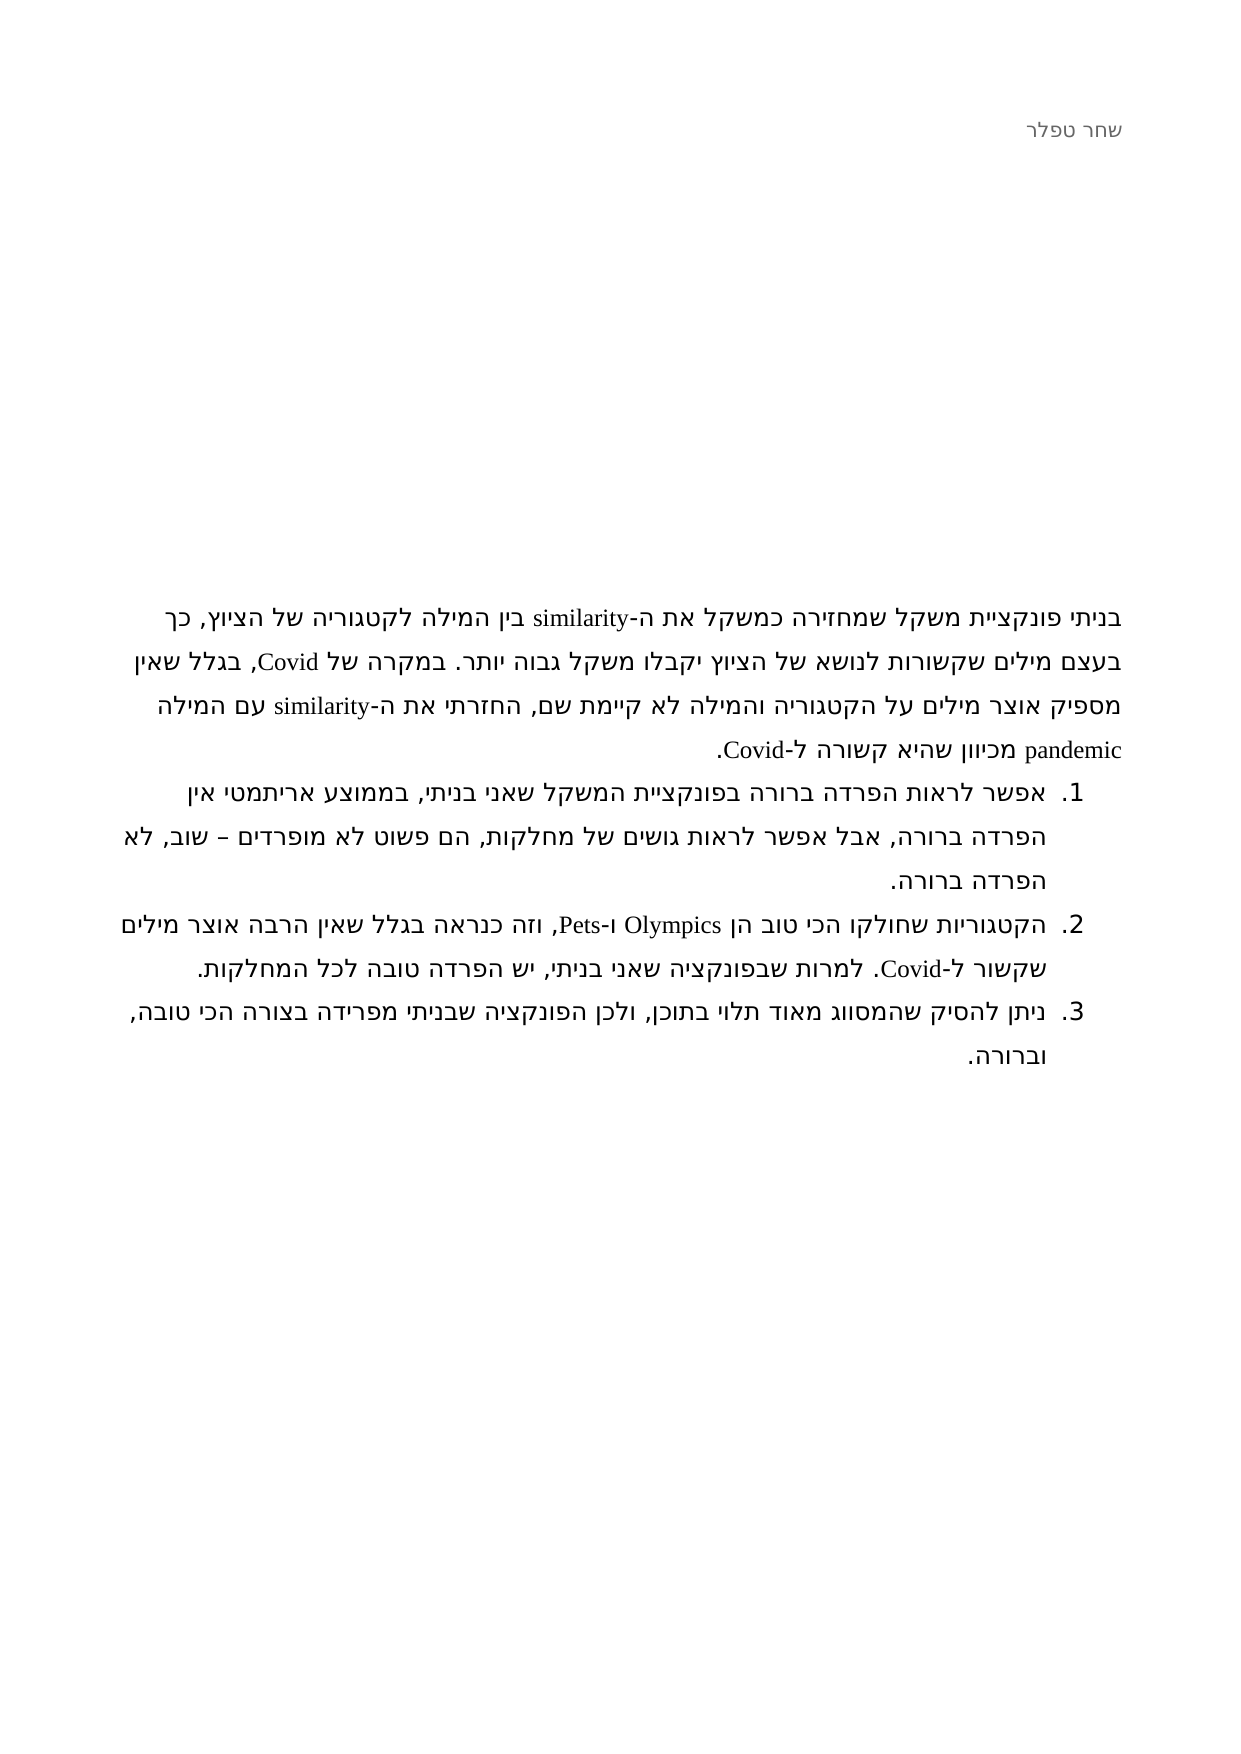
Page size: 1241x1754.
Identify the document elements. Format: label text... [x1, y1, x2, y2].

list ניתן להסיק שהמסווג מאוד תלוי בתוכן, ולכן הפונקציה שבניתי מפרידה בצורה הכי טובה, וברורה. [118, 997, 1084, 1070]
list הקטגוריות שחולקו הכי טוב הן Olympics ו-Pets, וזה כנראה בגלל שאין הרבה אוצר מילים שקשור ל-Covid. למרות שבפונקציה שאני בניתי, יש הפרדה טובה לכל המחלקות. [118, 910, 1084, 983]
list אפשר לראות הפרדה ברורה בפונקציית המשקל שאני בניתי, בממוצע אריתמטי אין הפרדה ברורה, אבל אפשר לראות גושים של מחלקות, הם פשוט לא מופרדים – שוב, לא הפרדה ברורה. [118, 778, 1084, 895]
text בניתי פונקציית משקל שמחזירה כמשקל את ה-similarity בין המילה לקטגוריה של הציוץ, כך בעצם מילים שקשורות לנושא של הציוץ יקבלו משקל גבוה יותר. במקרה של Covid, בגלל שאין מספיק אוצר מילים על הקטגוריה והמילה לא קיימת שם, החזרתי את ה-similarity עם המילה pandemic מכיוון שהיא קשורה ל-Covid. [118, 603, 1122, 764]
